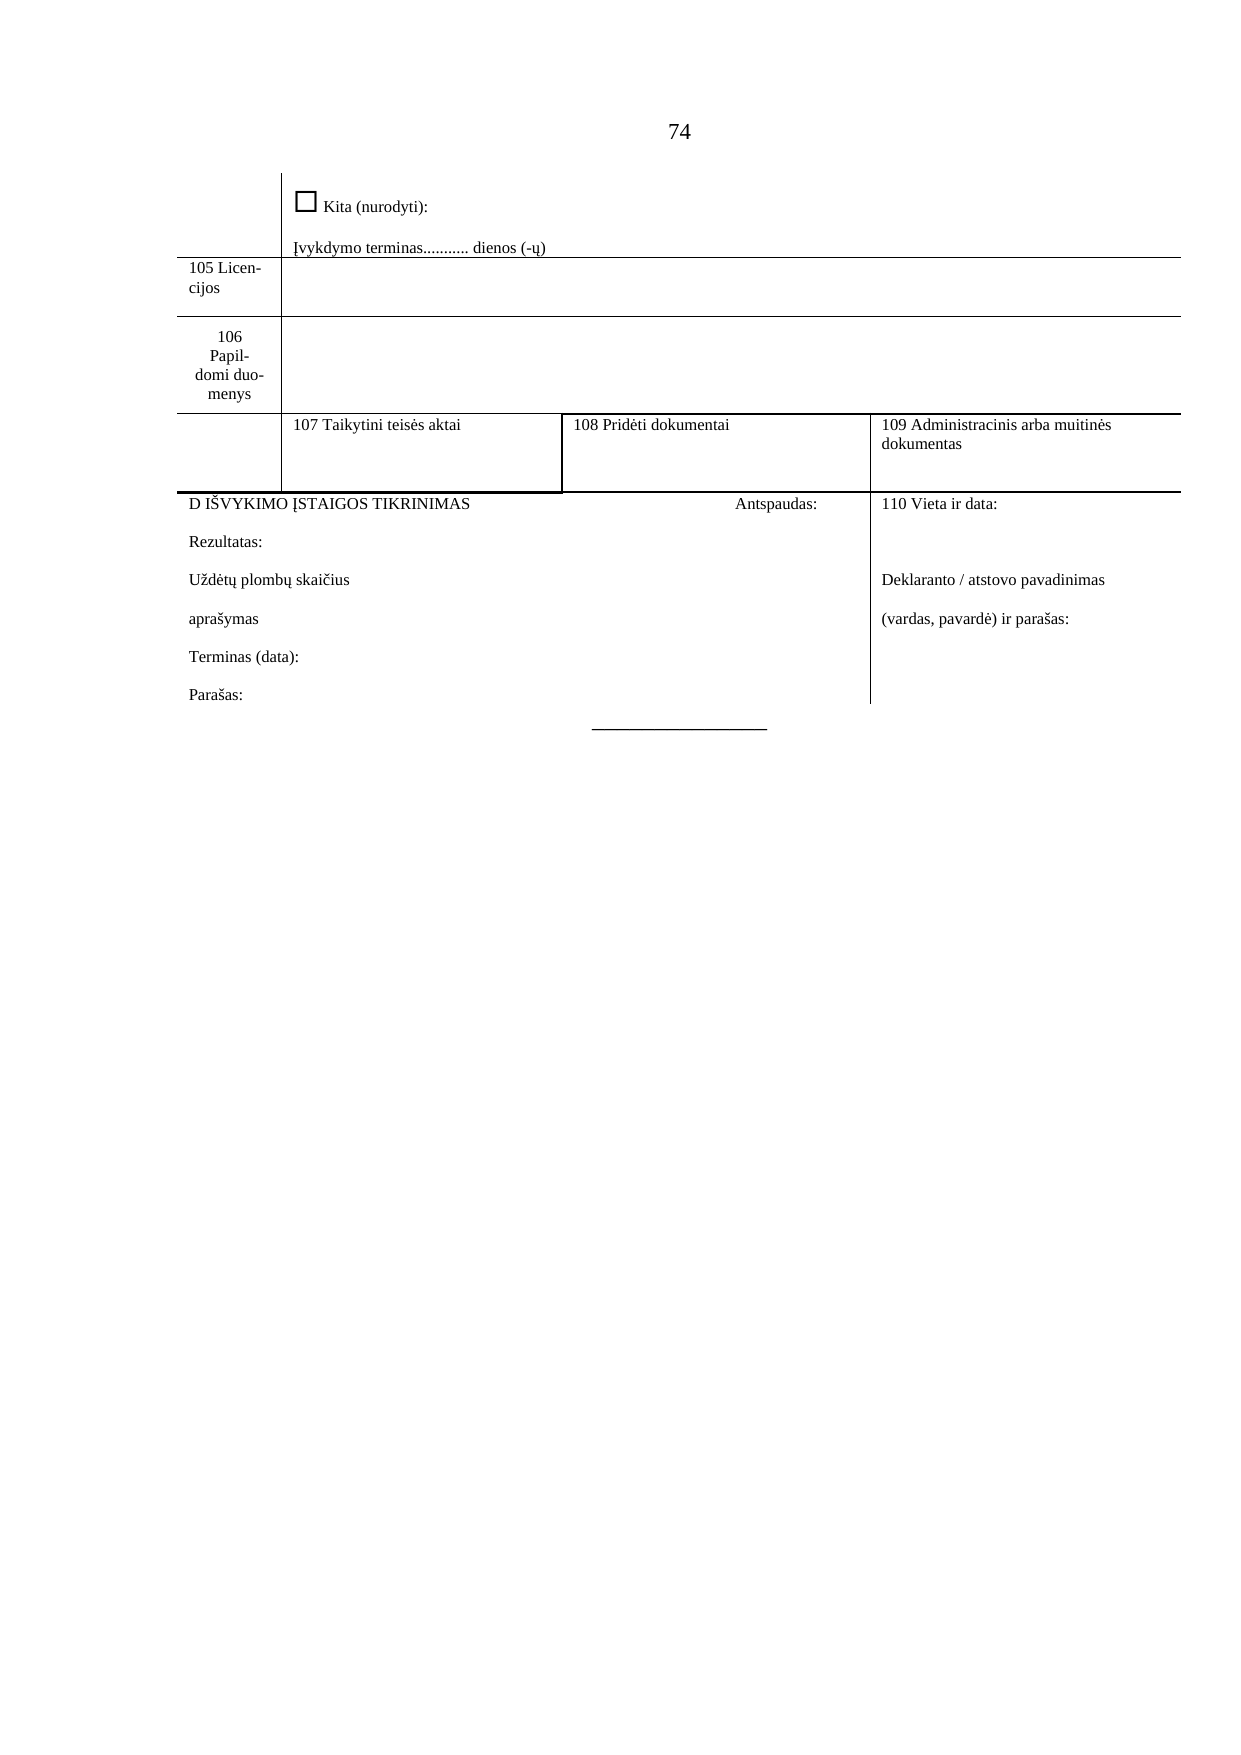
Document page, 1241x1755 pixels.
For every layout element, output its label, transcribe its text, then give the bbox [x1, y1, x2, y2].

table_cell Terminas (data): [177, 647, 724, 685]
table_cell [1066, 173, 1181, 238]
text ______________ [177, 704, 1181, 733]
table_cell [739, 173, 1066, 238]
table_cell [739, 258, 1066, 316]
table_cell 105 Licen- cijos [177, 258, 281, 316]
table_cell [229, 238, 281, 257]
table_cell [871, 685, 1181, 704]
table_cell [739, 317, 1066, 413]
table_cell 110 Vieta ir data: [871, 493, 1181, 570]
table_cell [177, 238, 229, 257]
table_cell [1066, 317, 1181, 413]
table_cell Parašas: [177, 685, 724, 704]
table_cell [282, 258, 739, 316]
table_cell Įvykdymo terminas........... dienos (-ų) [282, 238, 739, 257]
table_cell 109 Administracinis arba muitinės dokumentas [871, 415, 1181, 491]
table_cell [871, 647, 1181, 685]
table_cell [1066, 258, 1181, 316]
table_cell [177, 414, 229, 491]
table_cell 106 Papil- domi duo- menys [177, 317, 281, 413]
table_cell [724, 647, 870, 685]
table_cell Deklaranto / atstovo pavadinimas (vardas, pavardė) ir parašas: [871, 570, 1181, 647]
table_cell D IŠVYKIMO ĮSTAIGOS TIKRINIMAS Rezultatas: [177, 493, 724, 570]
table_cell £ Kita (nurodyti): [282, 173, 739, 238]
table_cell [724, 685, 870, 704]
table_cell [229, 414, 281, 491]
table_cell [739, 238, 1066, 257]
table_cell [1066, 238, 1181, 257]
table_cell [282, 317, 739, 413]
table_cell [229, 173, 281, 238]
table_cell [724, 570, 870, 647]
table_cell Uždėtų plombų skaičius aprašymas [177, 570, 724, 647]
table_cell 108 Pridėti dokumentai [563, 415, 870, 491]
table_cell 107 Taikytini teisės aktai [282, 414, 561, 491]
table_cell Antspaudas: [724, 493, 870, 570]
table_cell [177, 173, 229, 238]
